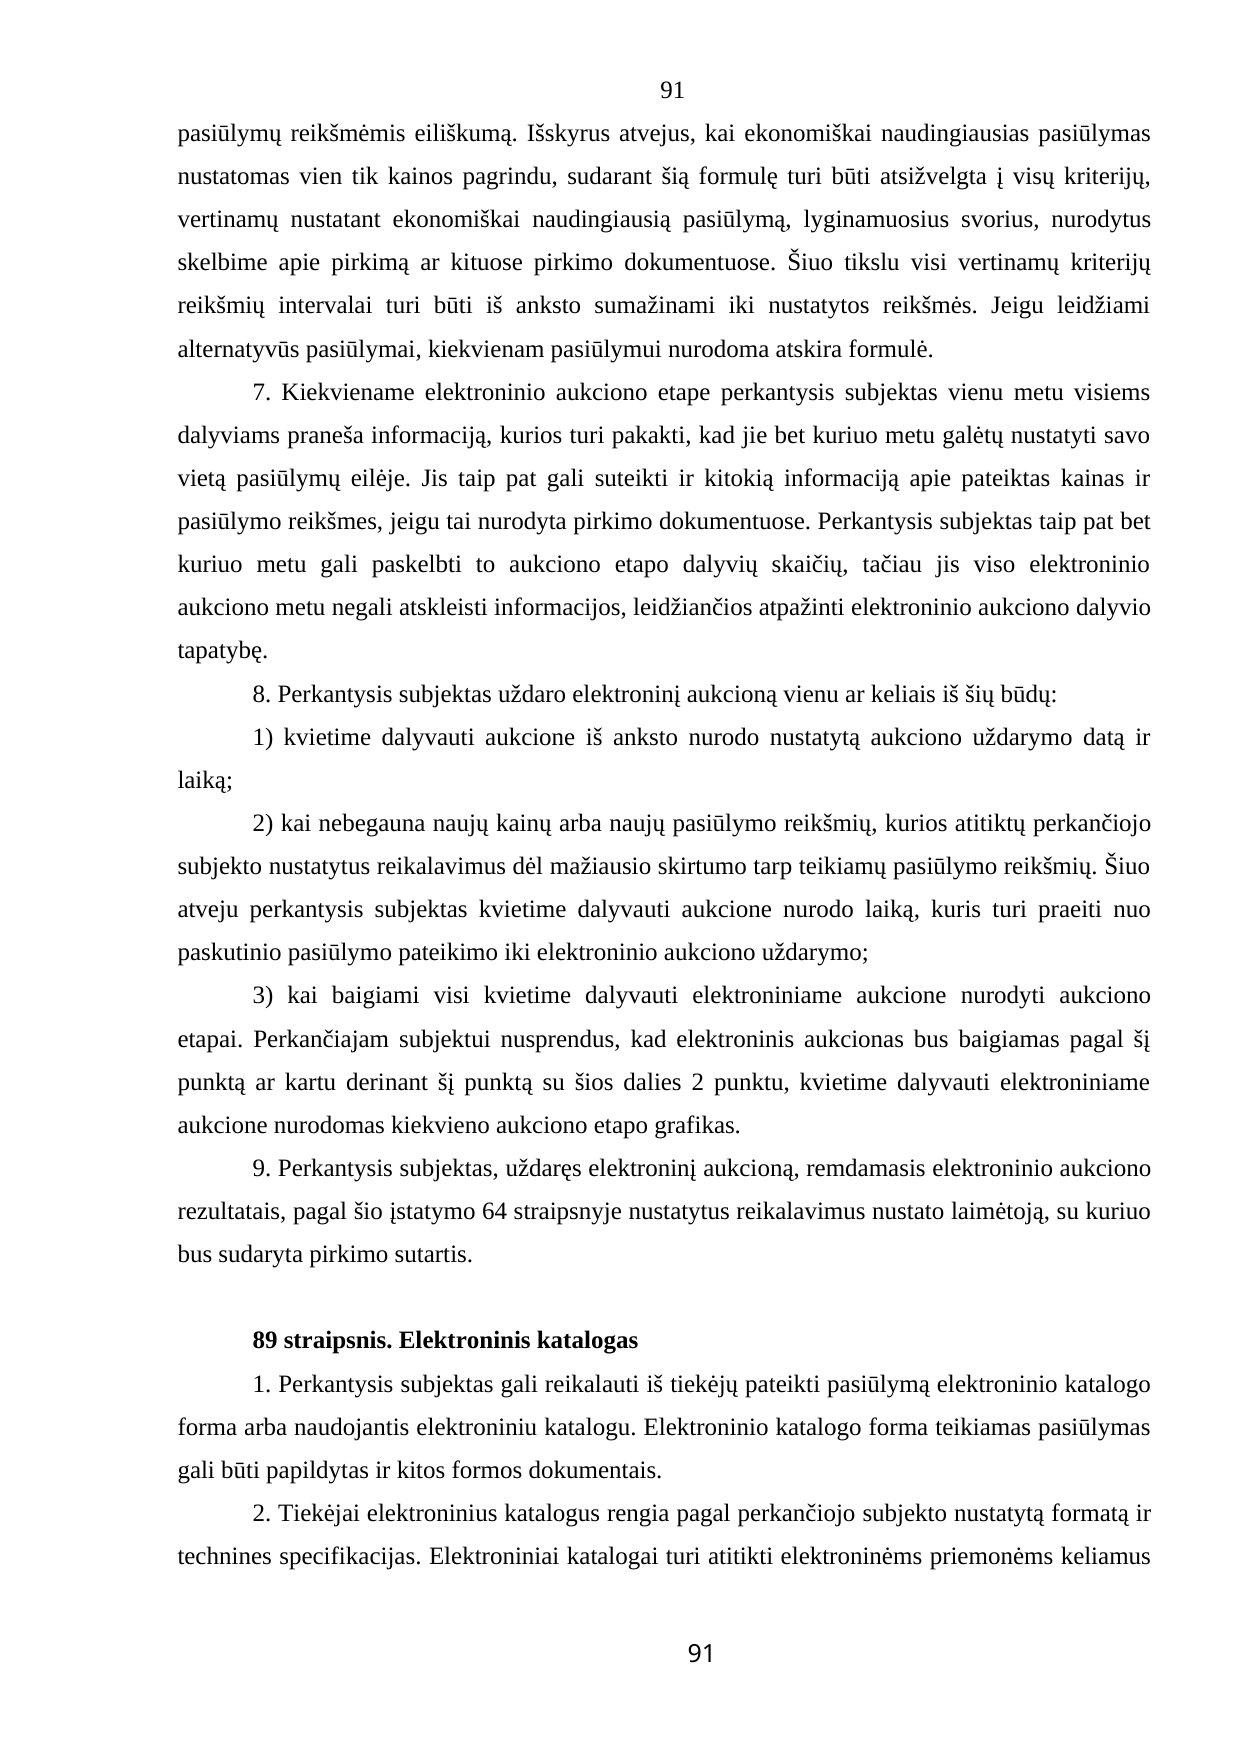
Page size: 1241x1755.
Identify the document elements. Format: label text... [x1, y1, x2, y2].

text 8. Perkantysis subjektas uždaro elektroninį aukcioną vienu ar keliais iš šių būdų: [177, 679, 1152, 707]
text 3) kai baigiami visi kvietime dalyvauti elektroniniame aukcione nurodyti aukciono etapai. Perkančiajam subjektui nusprendus, kad elektroninis aukcionas bus baigiamas pagal šį punktą ar kartu derinant šį punktą su šios dalies 2 punktu, kvietime dalyvauti elektroniniame aukcione nurodomas kiekvieno aukciono etapo grafikas. [177, 981, 1152, 1139]
text 1. Perkantysis subjektas gali reikalauti iš tiekėjų pateikti pasiūlymą elektroninio katalogo forma arba naudojantis elektroniniu katalogu. Elektroninio katalogo forma teikiamas pasiūlymas gali būti papildytas ir kitos formos dokumentais. [177, 1369, 1152, 1484]
text 2. Tiekėjai elektroninius katalogus rengia pagal perkančiojo subjekto nustatytą formatą ir technines specifikacijas. Elektroniniai katalogai turi atitikti elektroninėms priemonėms keliamus [177, 1498, 1152, 1570]
text 89 straipsnis. Elektroninis katalogas [177, 1326, 1152, 1354]
text 9. Perkantysis subjektas, uždaręs elektroninį aukcioną, remdamasis elektroninio aukciono rezultatais, pagal šio įstatymo 64 straipsnyje nustatytus reikalavimus nustato laimėtoją, su kuriuo bus sudaryta pirkimo sutartis. [177, 1153, 1152, 1268]
text pasiūlymų reikšmėmis eiliškumą. Išskyrus atvejus, kai ekonomiškai naudingiausias pasiūlymas nustatomas vien tik kainos pagrindu, sudarant šią formulę turi būti atsižvelgta į visų kriterijų, vertinamų nustatant ekonomiškai naudingiausią pasiūlymą, lyginamuosius svorius, nurodytus skelbime apie pirkimą ar kituose pirkimo dokumentuose. Šiuo tikslu visi vertinamų kriterijų reikšmių intervalai turi būti iš anksto sumažinami iki nustatytos reikšmės. Jeigu leidžiami alternatyvūs pasiūlymai, kiekvienam pasiūlymui nurodoma atskira formulė. [177, 118, 1152, 362]
text 7. Kiekviename elektroninio aukciono etape perkantysis subjektas vienu metu visiems dalyviams praneša informaciją, kurios turi pakakti, kad jie bet kuriuo metu galėtų nustatyti savo vietą pasiūlymų eilėje. Jis taip pat gali suteikti ir kitokią informaciją apie pateiktas kainas ir pasiūlymo reikšmes, jeigu tai nurodyta pirkimo dokumentuose. Perkantysis subjektas taip pat bet kuriuo metu gali paskelbti to aukciono etapo dalyvių skaičių, tačiau jis viso elektroninio aukciono metu negali atskleisti informacijos, leidžiančios atpažinti elektroninio aukciono dalyvio tapatybę. [177, 377, 1152, 664]
text 1) kvietime dalyvauti aukcione iš anksto nurodo nustatytą aukciono uždarymo datą ir laiką; [177, 722, 1152, 794]
text 2) kai nebegauna naujų kainų arba naujų pasiūlymo reikšmių, kurios atitiktų perkančiojo subjekto nustatytus reikalavimus dėl mažiausio skirtumo tarp teikiamų pasiūlymo reikšmių. Šiuo atveju perkantysis subjektas kvietime dalyvauti aukcione nurodo laiką, kuris turi praeiti nuo paskutinio pasiūlymo pateikimo iki elektroninio aukciono uždarymo; [177, 808, 1152, 966]
